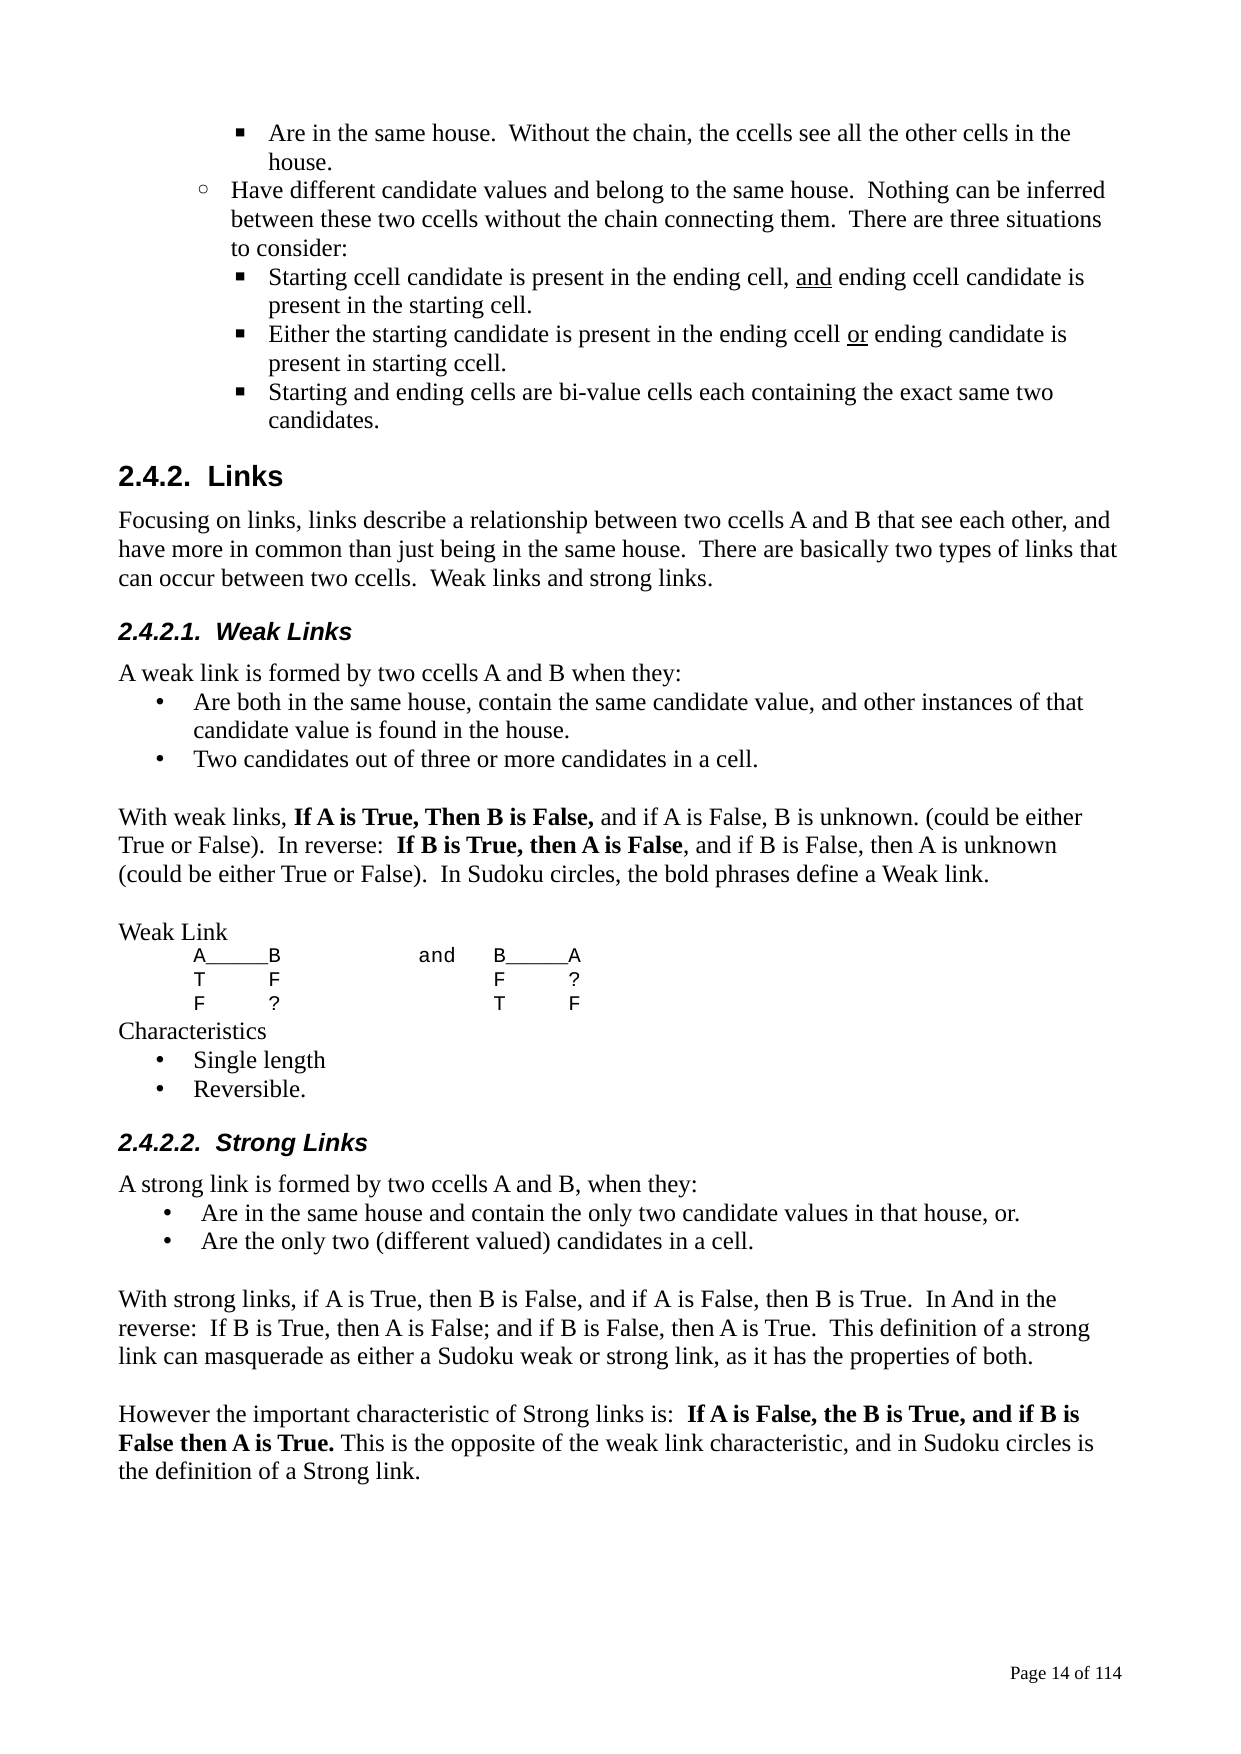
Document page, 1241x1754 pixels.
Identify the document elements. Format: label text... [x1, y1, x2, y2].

text Characteristics [118, 1016, 1122, 1045]
subtitle Strong Links [118, 1128, 1122, 1156]
subtitle Links [118, 459, 1122, 493]
text With strong links, if A is True, then B is False, and if A is False, then B is True. In And in the reverse: If B is True, then A is False; and if B is False, then A is True. This definition of a strong link can masquerade as either a Sudoku weak or strong link, as it has the properties of both. [118, 1284, 1122, 1370]
list Are in the same house. Without the chain, the ccells see all the other cells in the house. [231, 118, 1122, 176]
list Have different candidate values and belong to the same house. Nothing can be inferred between these two ccells without the chain connecting them. There are three situations to consider: [193, 176, 1122, 262]
list Either the starting candidate is present in the ending ccell or ending candidate is present in starting ccell. [231, 319, 1122, 377]
text A strong link is formed by two ccells A and B, when they: [118, 1169, 1122, 1198]
text Weak Link [118, 917, 1122, 945]
list Are both in the same house, contain the same candidate value, and other instances of that candidate value is found in the house. [156, 687, 1122, 744]
list Are in the same house and contain the only two candidate values in that house, or. [163, 1198, 1122, 1226]
text A_____B and B_____A [118, 945, 1122, 969]
text With weak links, If A is True, Then B is False, and if A is False, B is unknown. (could be either True or False). In reverse: If B is True, then A is False, and if B is False, then A is unknown (could be either True or False). In Sudoku circles, the bold phrases define a Weak link. [118, 802, 1122, 888]
list Are the only two (different valued) candidates in a cell. [163, 1226, 1122, 1255]
text A weak link is formed by two ccells A and B when they: [118, 658, 1122, 687]
subtitle Weak Links [118, 617, 1122, 645]
list Reversible. [156, 1074, 1122, 1103]
text F ? T F [118, 993, 1122, 1016]
text However the important characteristic of Strong links is: If A is False, the B is True, and if B is False then A is True. This is the opposite of the weak link characteristic, and in Sudoku circles is the definition of a Strong link. [118, 1399, 1122, 1485]
list Starting and ending cells are bi-value cells each containing the exact same two candidates. [231, 377, 1122, 434]
text T F F ? [118, 969, 1122, 993]
list Two candidates out of three or more candidates in a cell. [156, 744, 1122, 773]
text Focusing on links, links describe a relationship between two ccells A and B that see each other, and have more in common than just being in the same house. There are basically two types of links that can occur between two ccells. Weak links and strong links. [118, 505, 1122, 592]
list Starting ccell candidate is present in the ending cell, and ending ccell candidate is present in the starting cell. [231, 262, 1122, 319]
list Single length [156, 1045, 1122, 1074]
